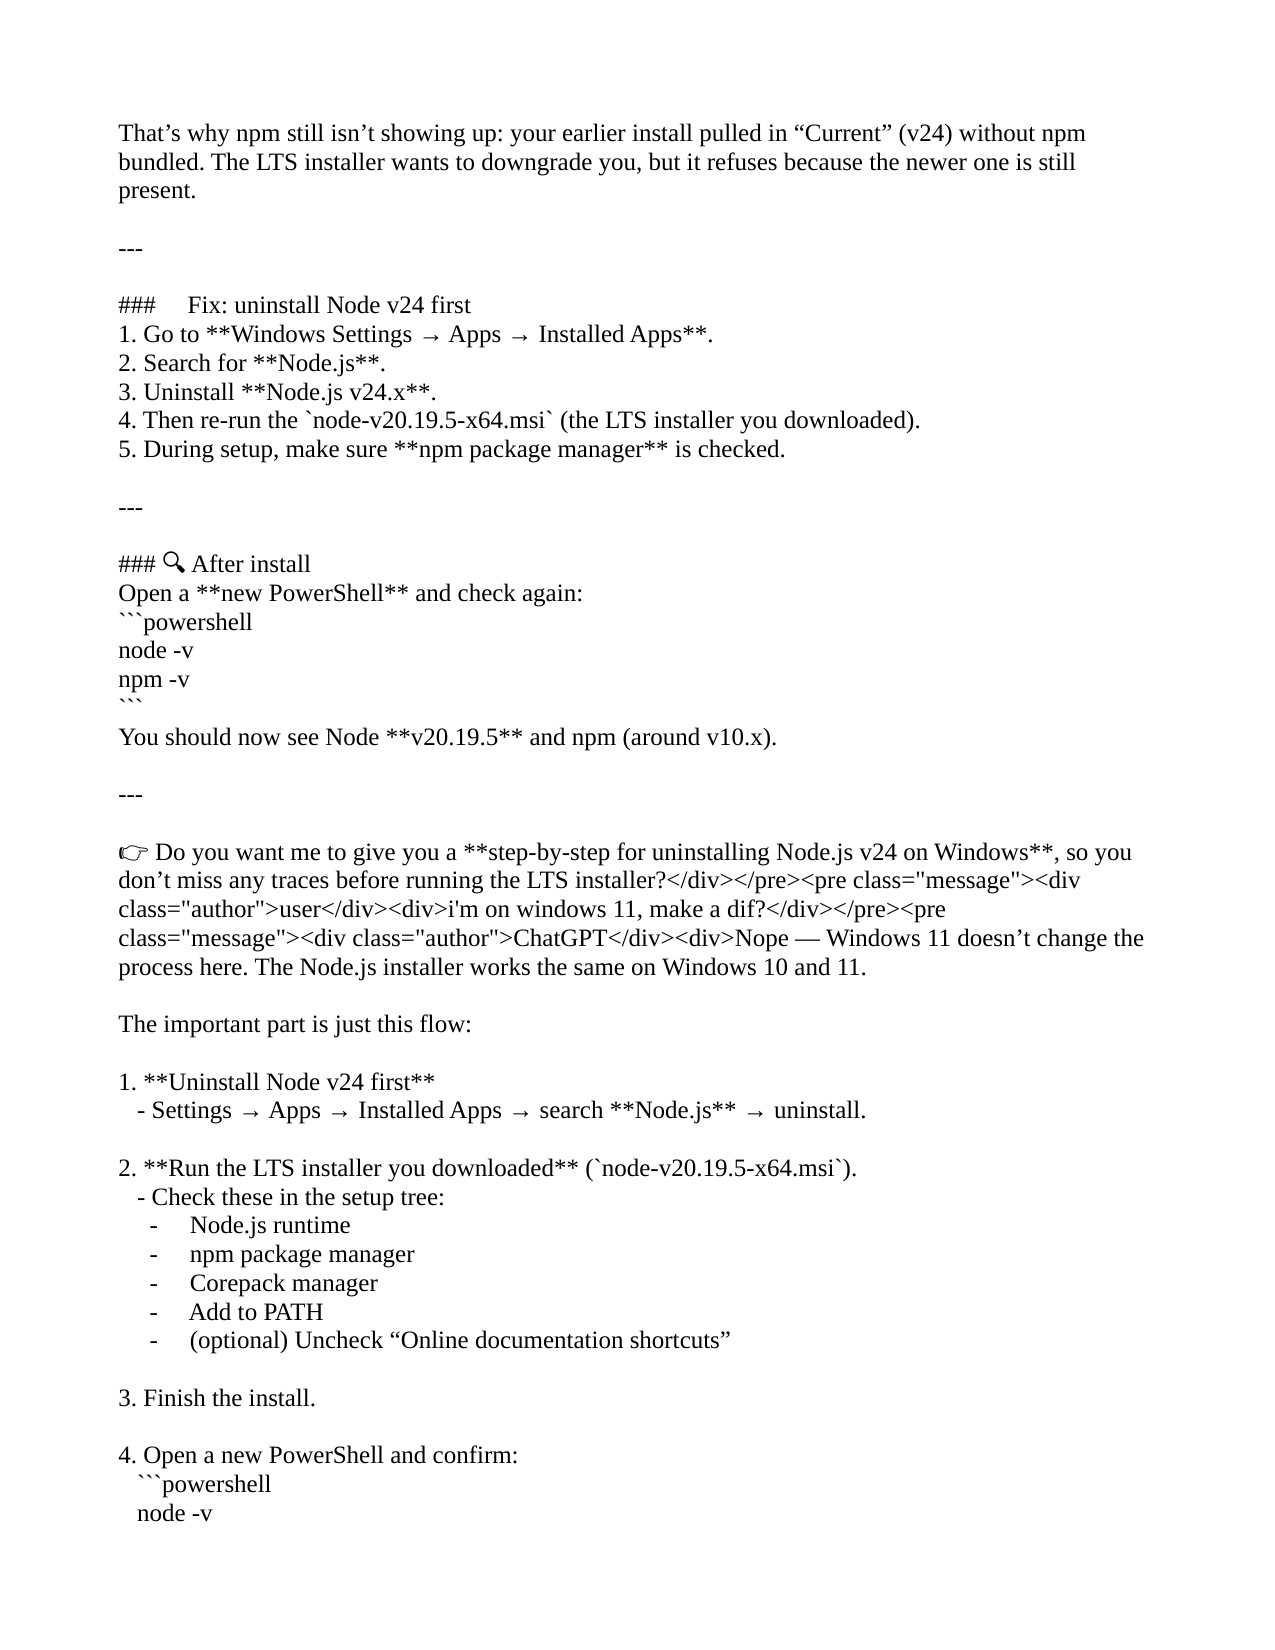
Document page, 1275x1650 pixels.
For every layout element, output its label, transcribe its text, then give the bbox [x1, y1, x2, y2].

text 3. Uninstall **Node.js v24.x**. [118, 377, 1157, 406]
text The important part is just this flow: [118, 1009, 1157, 1038]
text ```powershell [118, 1469, 1157, 1498]
text - Settings → Apps → Installed Apps → search **Node.js** → uninstall. [118, 1096, 1157, 1124]
text --- [118, 233, 1157, 262]
text npm -v [118, 664, 1157, 693]
text That’s why npm still isn’t showing up: your earlier install pulled in “Current” (v24) without npm bundled. The LTS installer wants to downgrade you, but it refuses because the newer one is still present. [118, 118, 1157, 204]
text 3. Finish the install. [118, 1383, 1157, 1412]
text Open a **new PowerShell** and check again: [118, 578, 1157, 607]
text node -v [118, 636, 1157, 664]
text - ❌ (optional) Uncheck “Online documentation shortcuts” [118, 1326, 1157, 1354]
text - ✅ Add to PATH [118, 1297, 1157, 1326]
text 2. **Run the LTS installer you downloaded** (`node-v20.19.5-x64.msi`). [118, 1153, 1157, 1182]
text ### 🔍 After install [118, 549, 1157, 578]
text 4. Open a new PowerShell and confirm: [118, 1441, 1157, 1469]
text - ✅ Corepack manager [118, 1268, 1157, 1297]
text 5. During setup, make sure **npm package manager** is checked. [118, 434, 1157, 463]
text 4. Then re-run the `node-v20.19.5-x64.msi` (the LTS installer you downloaded). [118, 406, 1157, 434]
text ```powershell [118, 607, 1157, 636]
text 1. Go to **Windows Settings → Apps → Installed Apps**. [118, 319, 1157, 348]
text ### ✅ Fix: uninstall Node v24 first [118, 291, 1157, 319]
text ``` [118, 693, 1157, 722]
text 👉 Do you want me to give you a **step-by-step for uninstalling Node.js v24 on Windows**, so you don’t miss any traces before running the LTS installer?</div></pre><pre class="message"><div class="author">user</div><div>i'm on windows 11, make a dif?</div></pre><pre class="message"><div class="author">ChatGPT</div><div>Nope — Windows 11 doesn’t change the process here. The Node.js installer works the same on Windows 10 and 11. [118, 837, 1157, 981]
text --- [118, 779, 1157, 808]
text 2. Search for **Node.js**. [118, 348, 1157, 377]
text - ✅ Node.js runtime [118, 1211, 1157, 1239]
text You should now see Node **v20.19.5** and npm (around v10.x). [118, 722, 1157, 751]
text --- [118, 492, 1157, 521]
text node -v [118, 1498, 1157, 1527]
text 1. **Uninstall Node v24 first** [118, 1067, 1157, 1096]
text - Check these in the setup tree: [118, 1182, 1157, 1211]
text - ✅ npm package manager [118, 1239, 1157, 1268]
